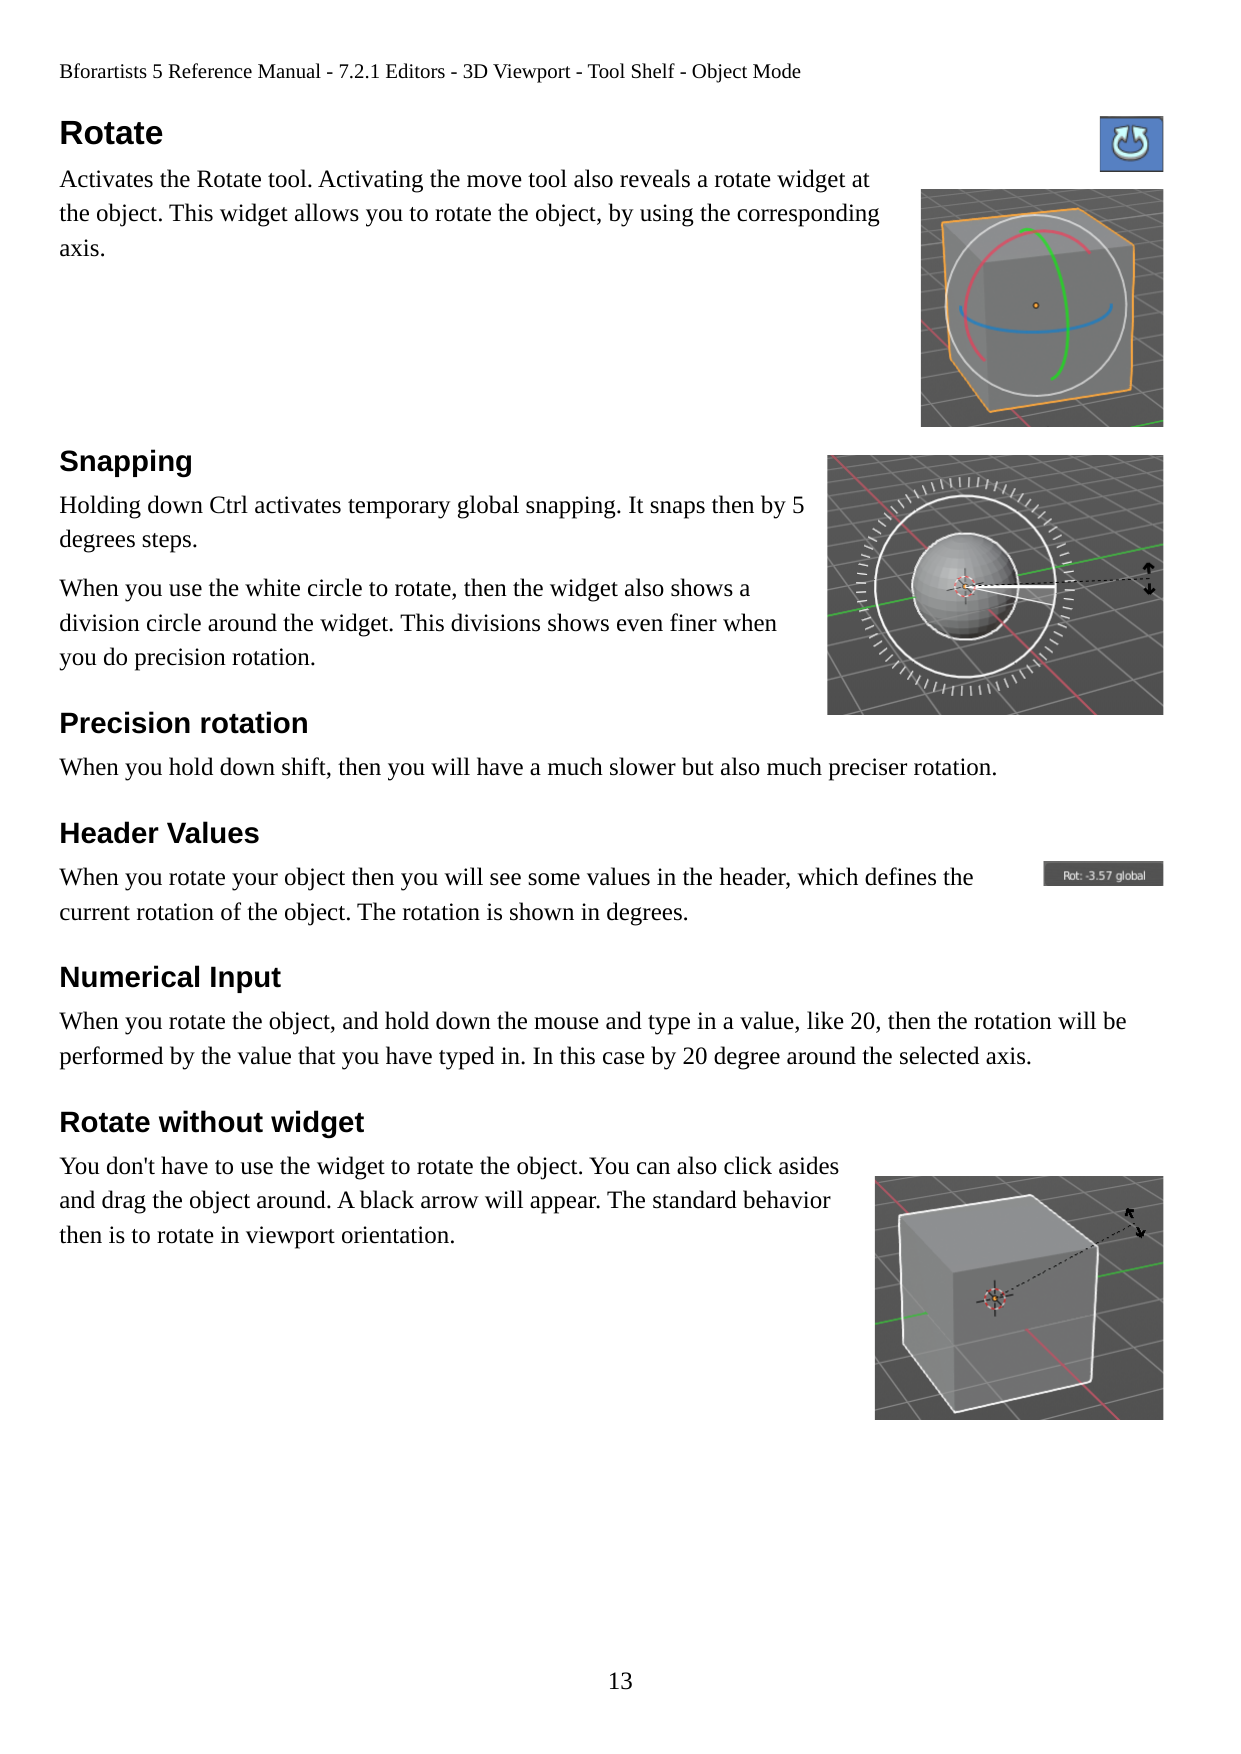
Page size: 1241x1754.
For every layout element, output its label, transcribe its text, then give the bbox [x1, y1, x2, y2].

text When you use the white circle to rotate, then the widget also shows a division circle around the widget. This divisions shows even finer when you do precision rotation. [59, 573, 827, 671]
text Activates the Rotate tool. Activating the move tool also reveals a rotate widget at the object. This widget allows you to rotate the object, by using the corresponding axis. [59, 164, 1181, 261]
subtitle Header Values [59, 816, 1181, 849]
subtitle Precision rotation [59, 706, 1181, 740]
text You don't have to use the widget to rotate the object. You can also click asides and drag the object around. A black arrow will appear. The standard behavior then is to rotate in viewport orientation. [59, 1151, 1181, 1248]
text When you hold down shift, then you will have a much slower but also much preciser rotation. [59, 752, 1181, 781]
picture [1043, 861, 1164, 886]
subtitle Snapping [59, 443, 1181, 477]
text When you rotate your object then you will see some values in the header, which defines the current rotation of the object. The rotation is shown in degrees. [59, 862, 1181, 925]
text When you rotate the object, and hold down the mouse and type in a value, like 20, then the rotation will be performed by the value that you have typed in. In this case by 20 degree around the selected axis. [59, 1006, 1181, 1070]
picture [874, 1176, 1164, 1420]
subtitle Rotate [59, 113, 1181, 151]
subtitle Rotate without widget [59, 1104, 1181, 1138]
picture [1099, 116, 1164, 172]
picture [827, 455, 1164, 715]
subtitle Numerical Input [59, 960, 1181, 994]
picture [920, 189, 1164, 427]
text Holding down Ctrl activates temporary global snapping. It snaps then by 5 degrees steps. [59, 490, 827, 553]
